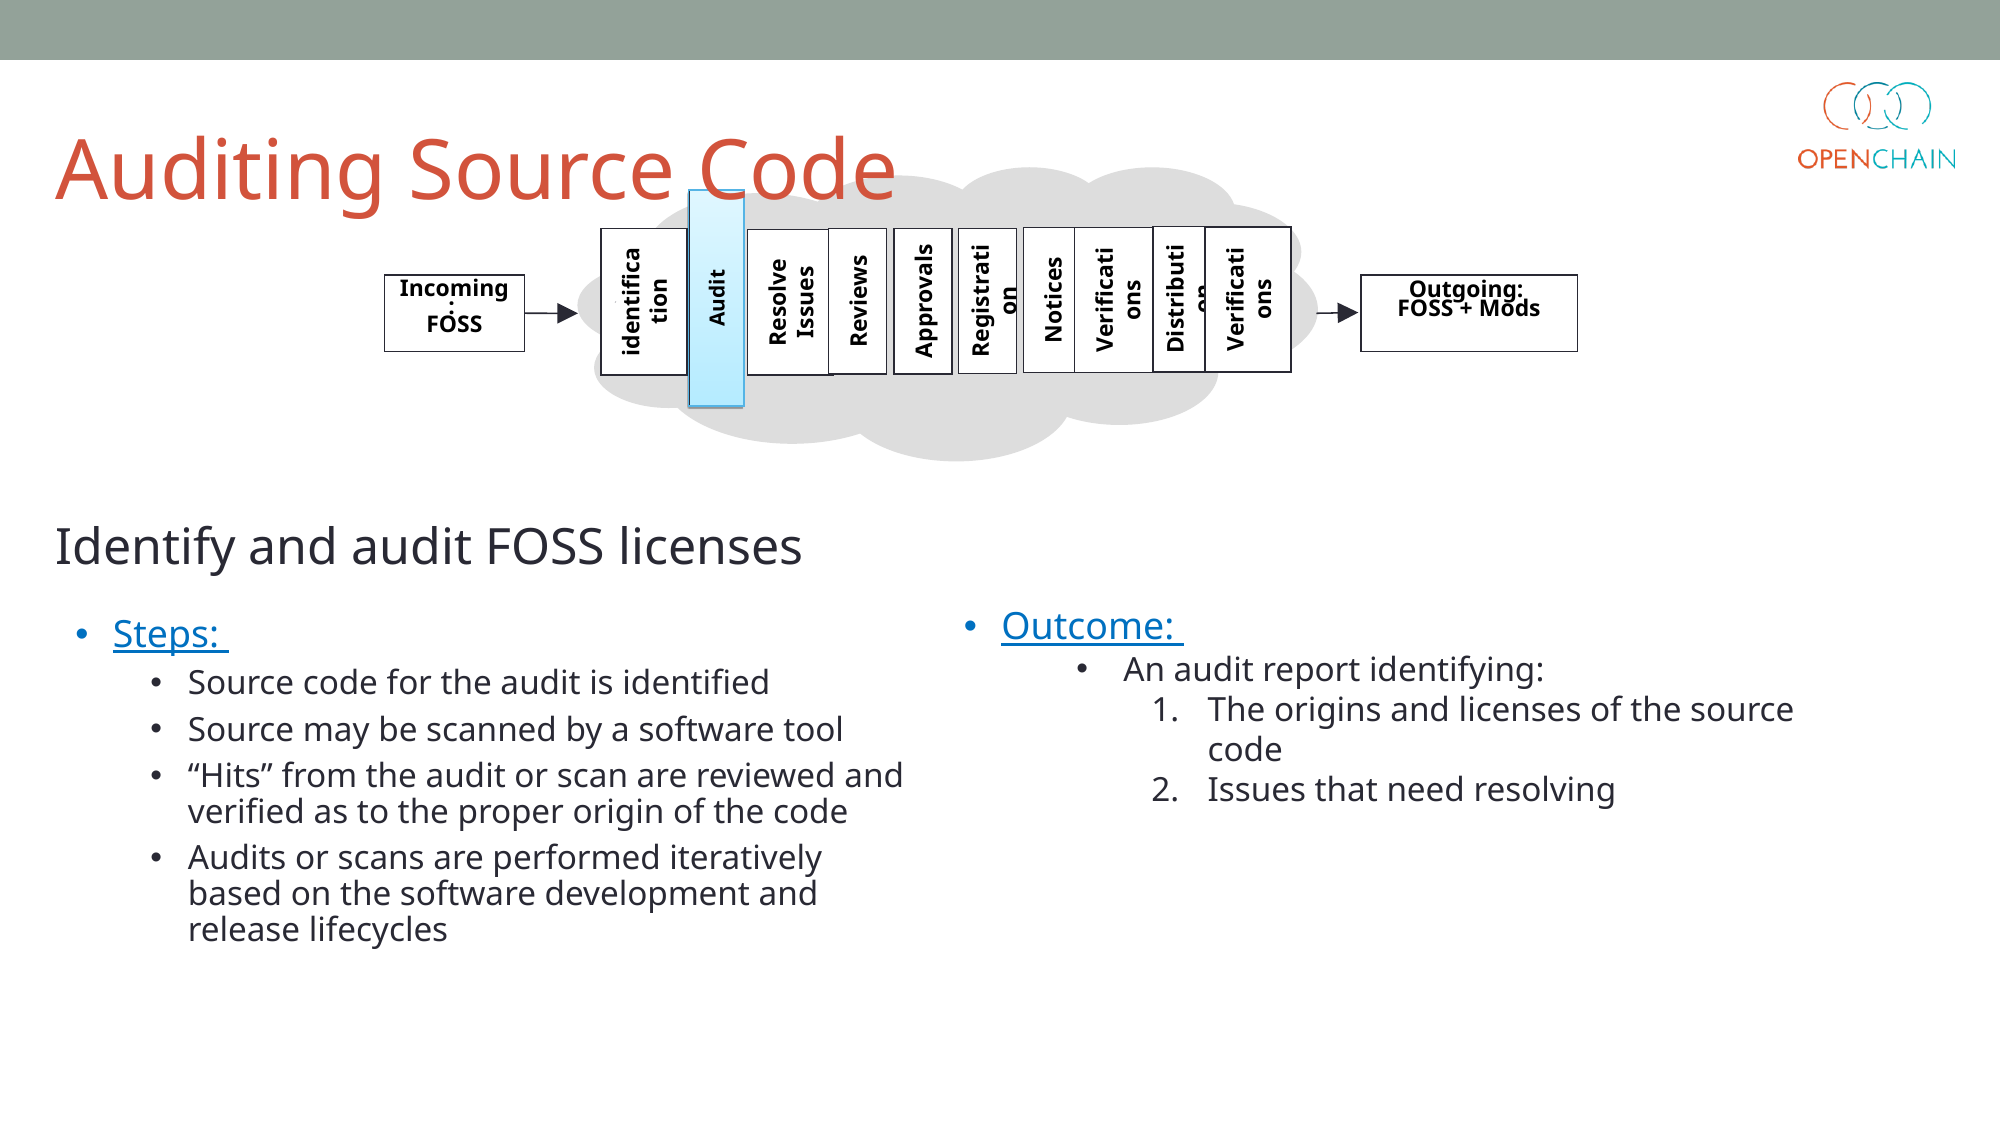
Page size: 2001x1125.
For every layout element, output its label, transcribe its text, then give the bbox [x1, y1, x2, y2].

text_box Approvals [893, 247, 952, 374]
picture [1798, 82, 1955, 169]
text_box [594, 247, 1219, 462]
text_box Incoming: FOSS [384, 274, 525, 352]
text_box Resolve Issues [747, 247, 834, 376]
text_box Registration [958, 247, 1017, 374]
text_box Auditing Source Code [40, 84, 1841, 247]
text_box Notices [1023, 247, 1074, 373]
text_box Audit [688, 247, 744, 407]
text_box Verifications [1074, 247, 1161, 373]
text_box Distribution [1153, 247, 1205, 372]
text_box Outcome: An audit report identifying: The origins and licenses of the source code Issues that need resolving [948, 600, 1898, 978]
text_box Identify and audit FOSS licenses [40, 507, 1215, 583]
text_box Reviews [828, 247, 887, 374]
text_box identification [601, 247, 687, 376]
text_box Verifications [1205, 247, 1291, 373]
text_box [577, 275, 601, 335]
text_box Steps: Source code for the audit is identified Source may be scanned by a software tool “Hits” from the audit or scan are reviewed and verified as to the proper origin of the code Audits or scans are performed iteratively based on the software development and release lifecycles [60, 607, 932, 1038]
text_box [1291, 247, 1318, 350]
text_box Outgoing: FOSS + Mods [1360, 274, 1578, 352]
